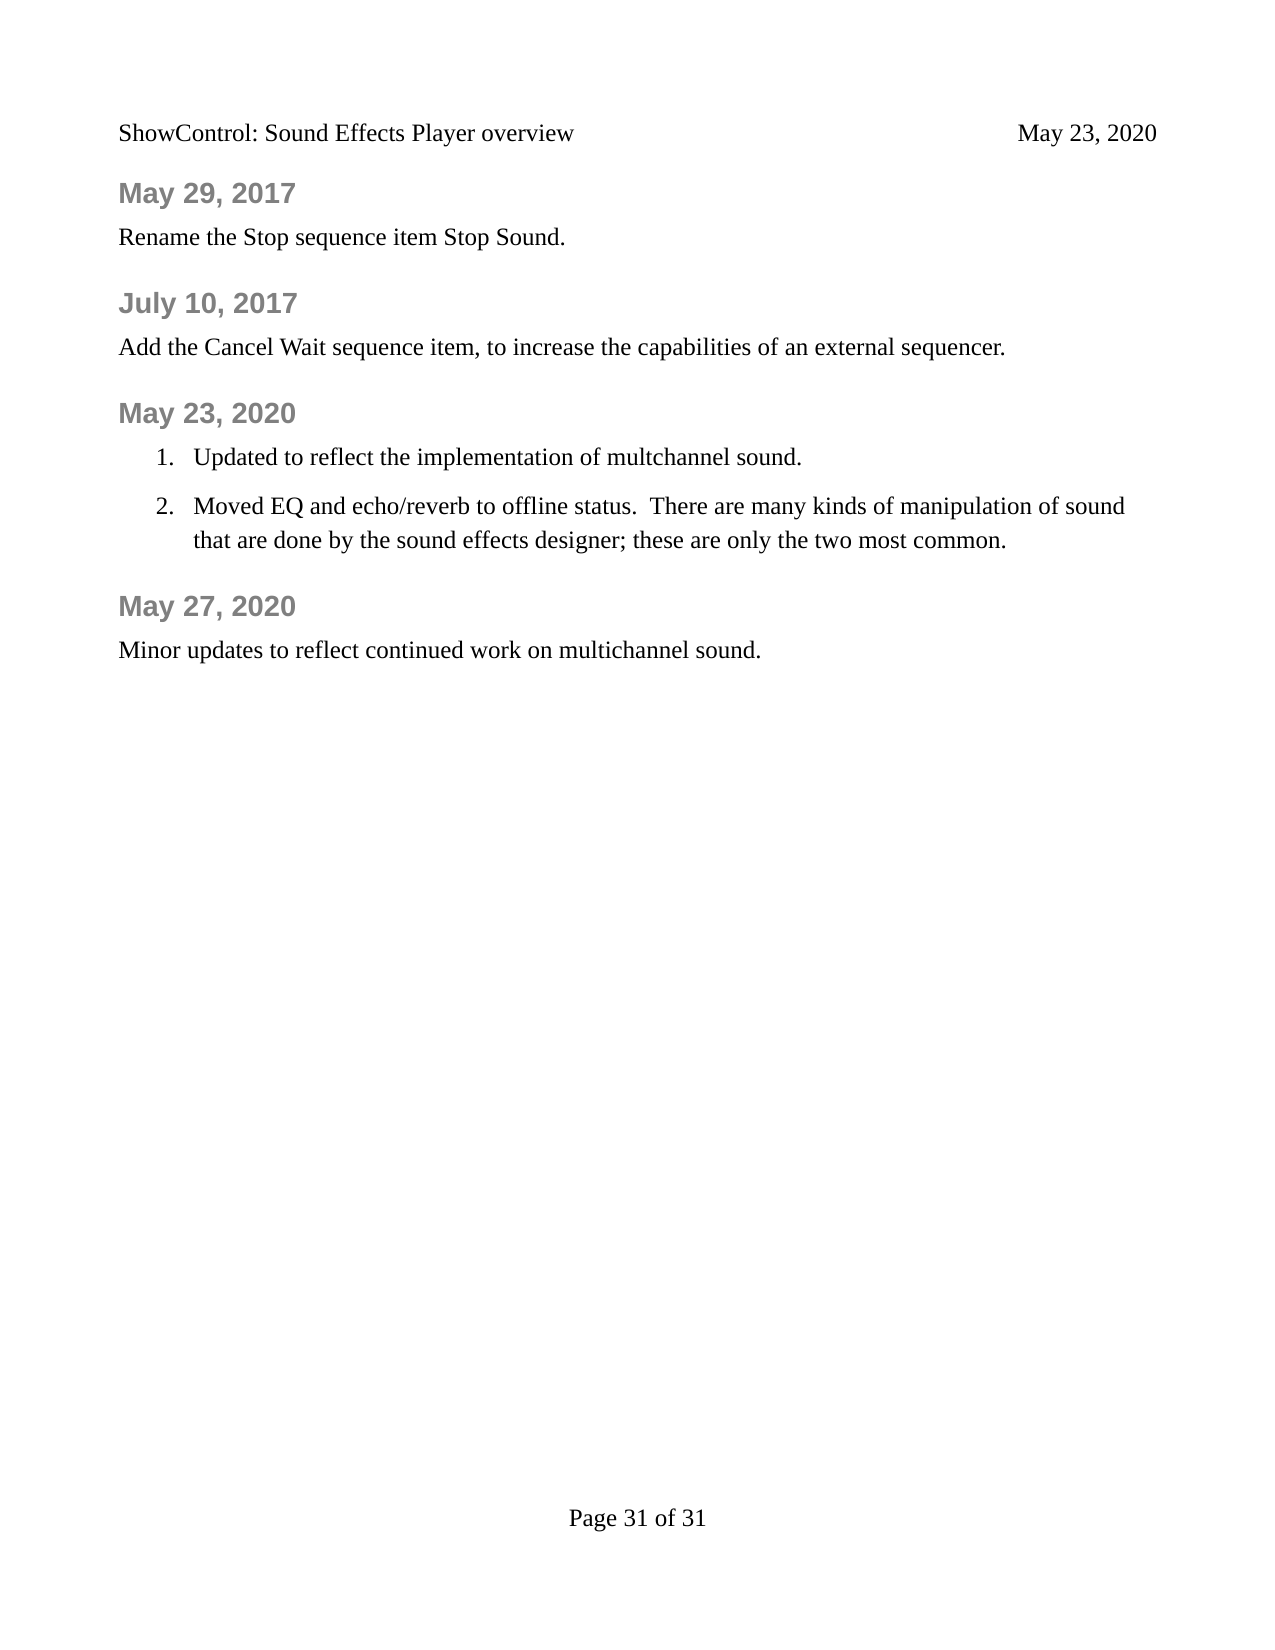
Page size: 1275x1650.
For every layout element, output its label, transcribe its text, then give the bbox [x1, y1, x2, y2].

text Minor updates to reflect continued work on multichannel sound. [118, 635, 1157, 664]
text Add the Cancel Wait sequence item, to increase the capabilities of an external sequencer. [118, 332, 1157, 361]
text Rename the Stop sequence item Stop Sound. [118, 222, 1157, 251]
subtitle May 27, 2020 [118, 589, 1157, 622]
subtitle July 10, 2017 [118, 286, 1157, 319]
subtitle May 29, 2017 [118, 176, 1157, 210]
subtitle May 23, 2020 [118, 396, 1157, 429]
list Updated to reflect the implementation of multchannel sound. [156, 442, 1157, 471]
list Moved EQ and echo/reverb to offline status. There are many kinds of manipulation of sound that are done by the sound effects designer; these are only the two most common. [156, 491, 1157, 554]
